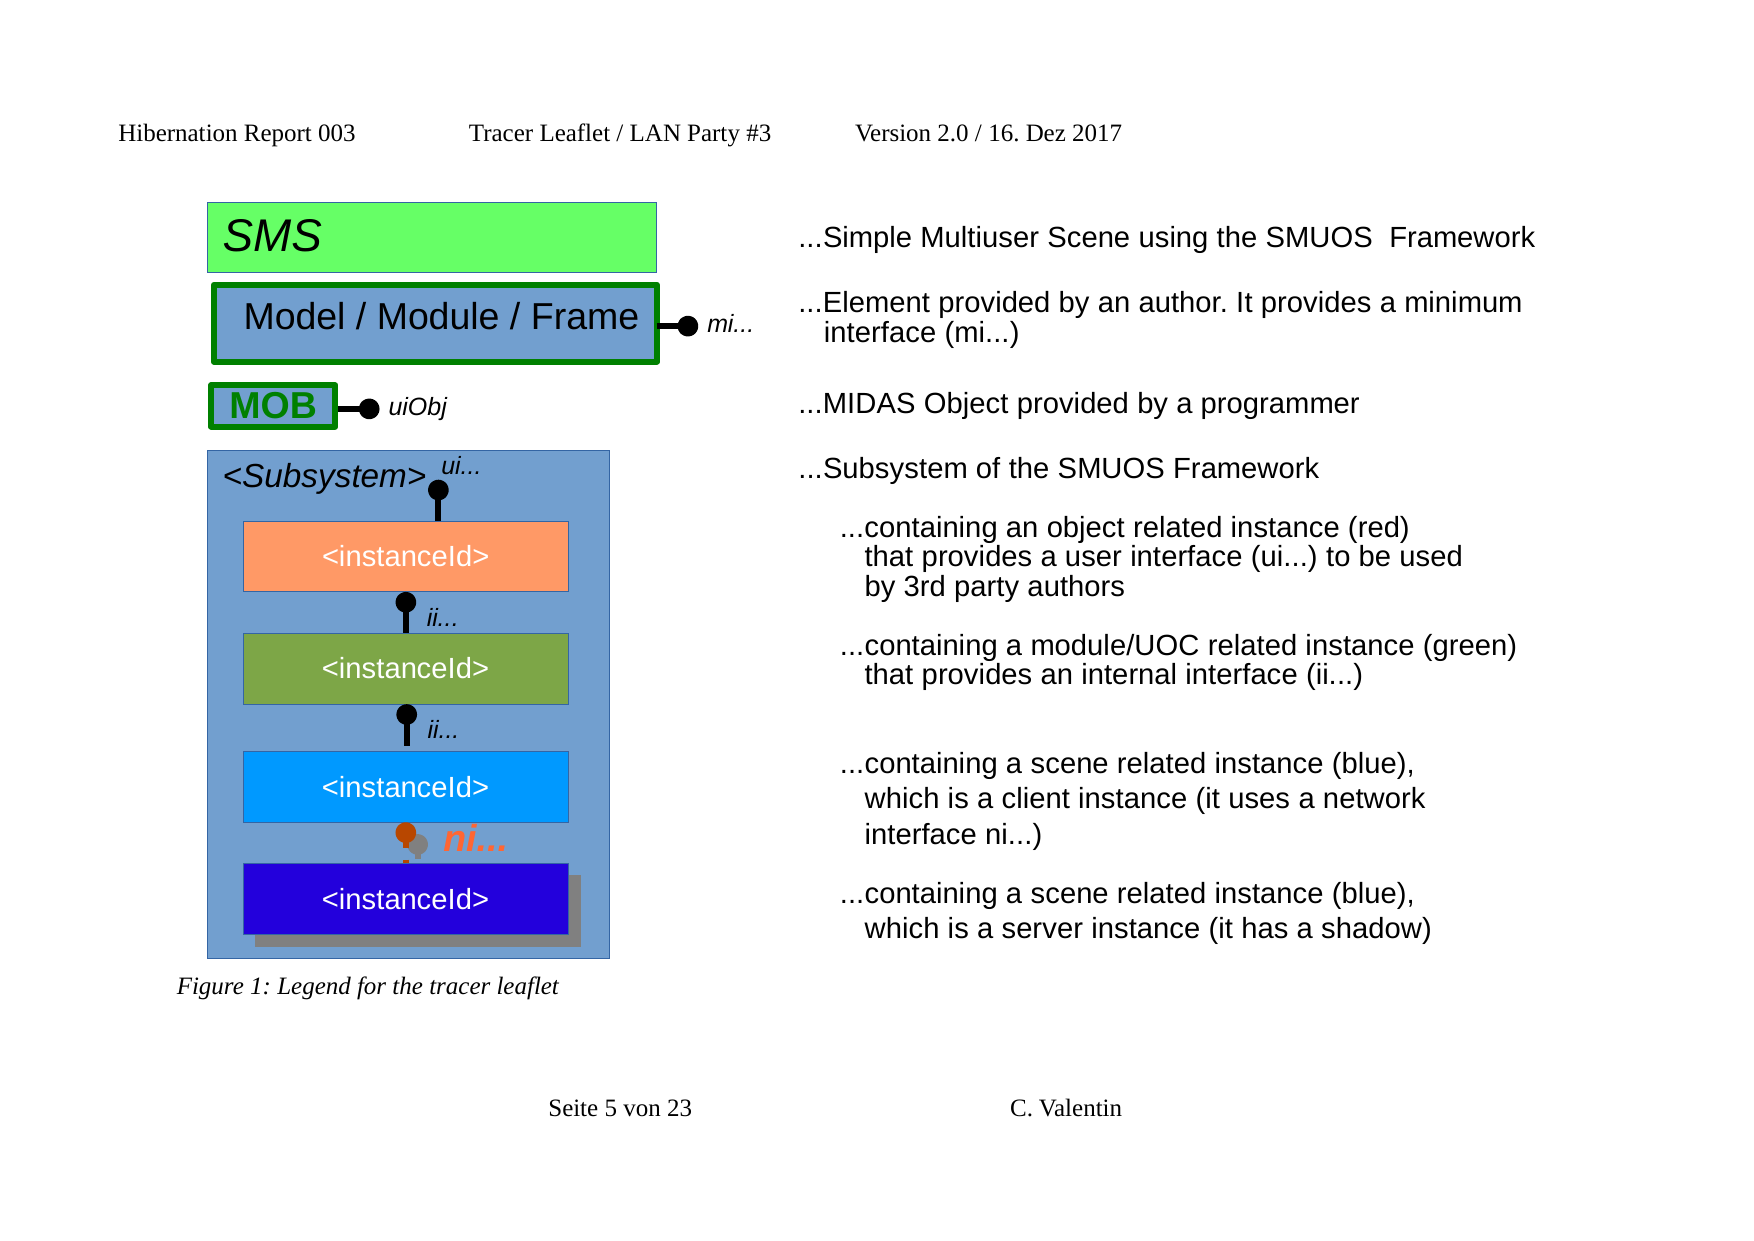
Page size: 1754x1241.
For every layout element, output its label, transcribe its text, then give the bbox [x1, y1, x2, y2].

text Figure 1: Legend for the tracer leaflet [177, 189, 1602, 999]
